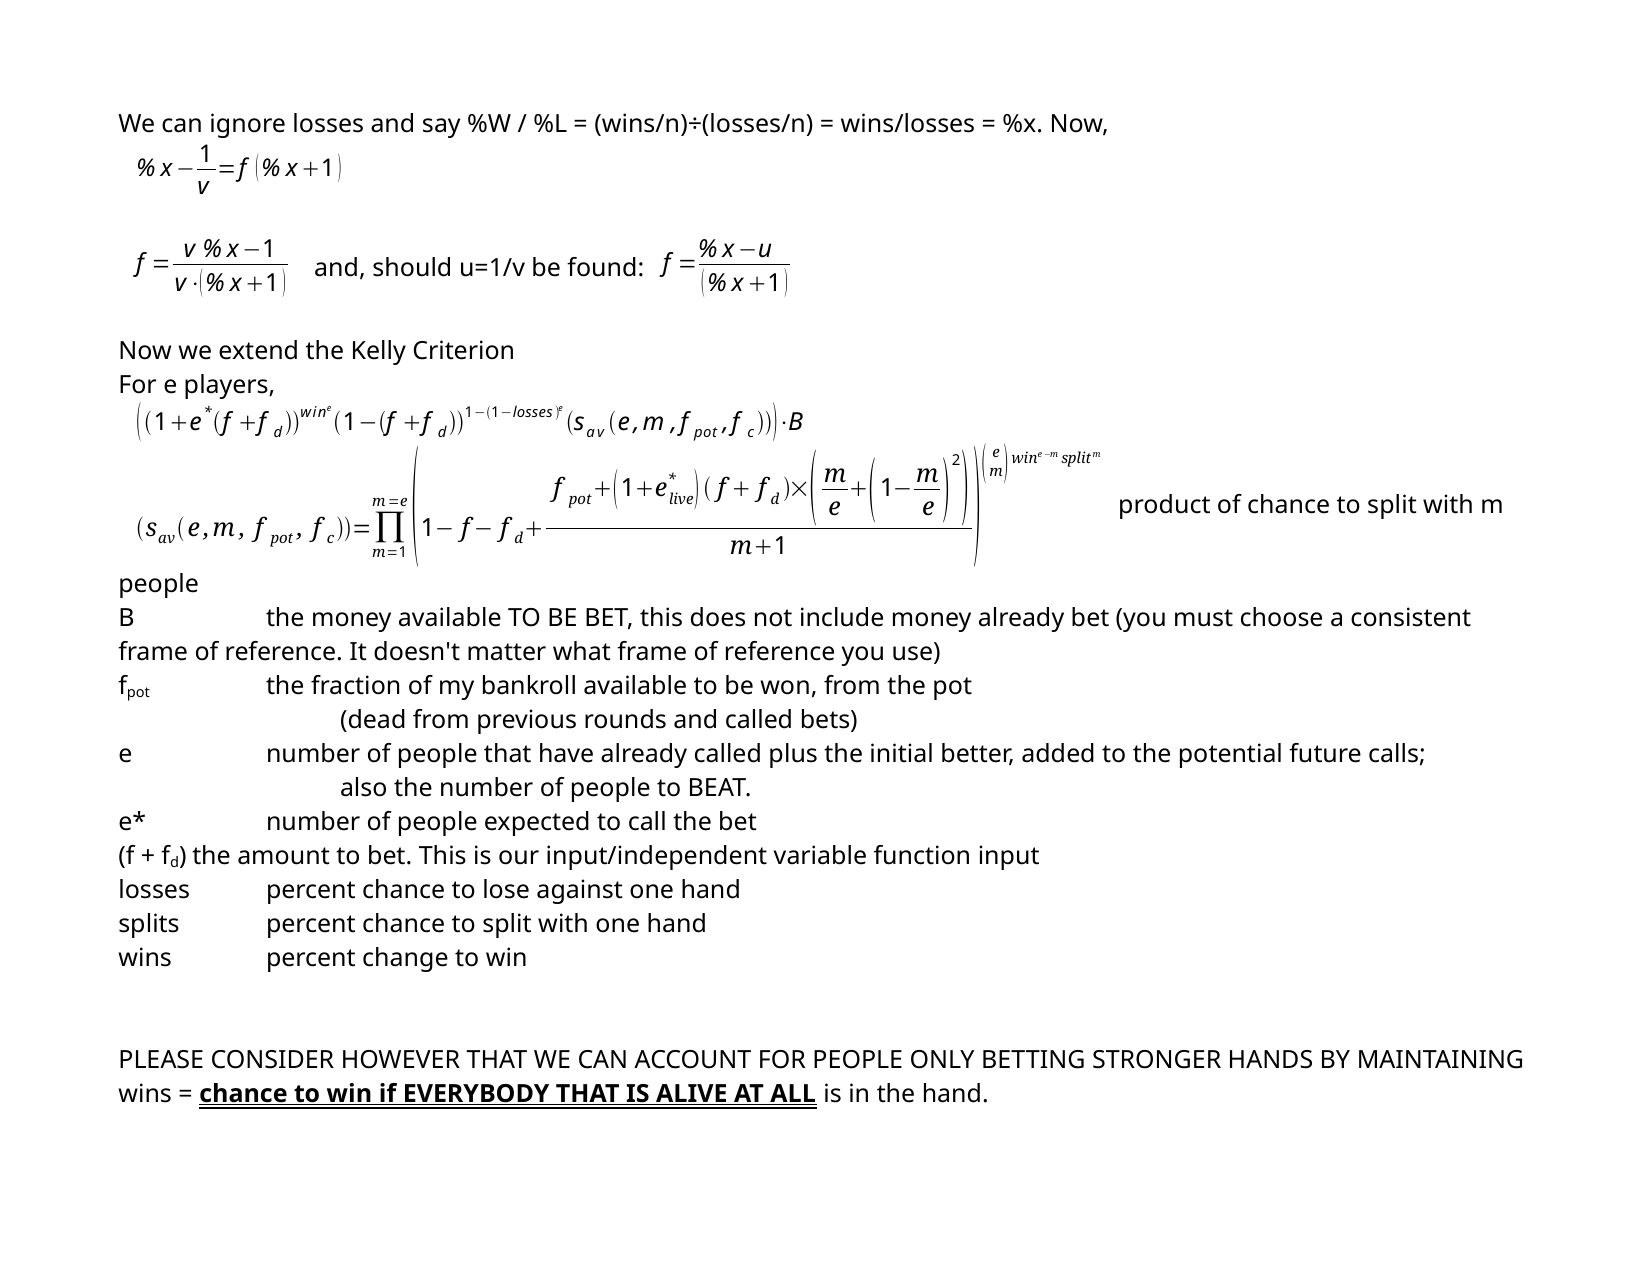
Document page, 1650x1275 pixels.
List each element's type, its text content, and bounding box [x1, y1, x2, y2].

text B the money available TO BE BET, this does not include money already bet (you must choose a consistent frame of reference. It doesn't matter what frame of reference you use) [118, 600, 1532, 668]
text We can ignore losses and say %W / %L = (wins/n)÷(losses/n) = wins/losses = %x. Now, [118, 106, 1532, 140]
text For e players, [118, 366, 1532, 400]
text PLEASE CONSIDER HOWEVER THAT WE CAN ACCOUNT FOR PEOPLE ONLY BETTING STRONGER HANDS BY MAINTAINING wins = chance to win if EVERYBODY THAT IS ALIVE AT ALL is in the hand. [118, 1042, 1532, 1109]
text and, should u=1/v be found: [118, 234, 1532, 298]
text e number of people that have already called plus the initial better, added to the potential future calls; also the number of people to BEAT. [118, 736, 1532, 804]
text Now we extend the Kelly Criterion [118, 332, 1532, 366]
text splits percent chance to split with one hand [118, 906, 1532, 940]
text losses percent chance to lose against one hand [118, 872, 1532, 906]
text fpot the fraction of my bankroll available to be won, from the pot (dead from previous rounds and called bets) [118, 668, 1532, 736]
text wins percent change to win [118, 940, 1532, 974]
text (f + fd) the amount to bet. This is our input/independent variable function input [118, 838, 1532, 872]
text e* number of people expected to call the bet [118, 804, 1532, 838]
text product of chance to split with m people [118, 442, 1532, 600]
